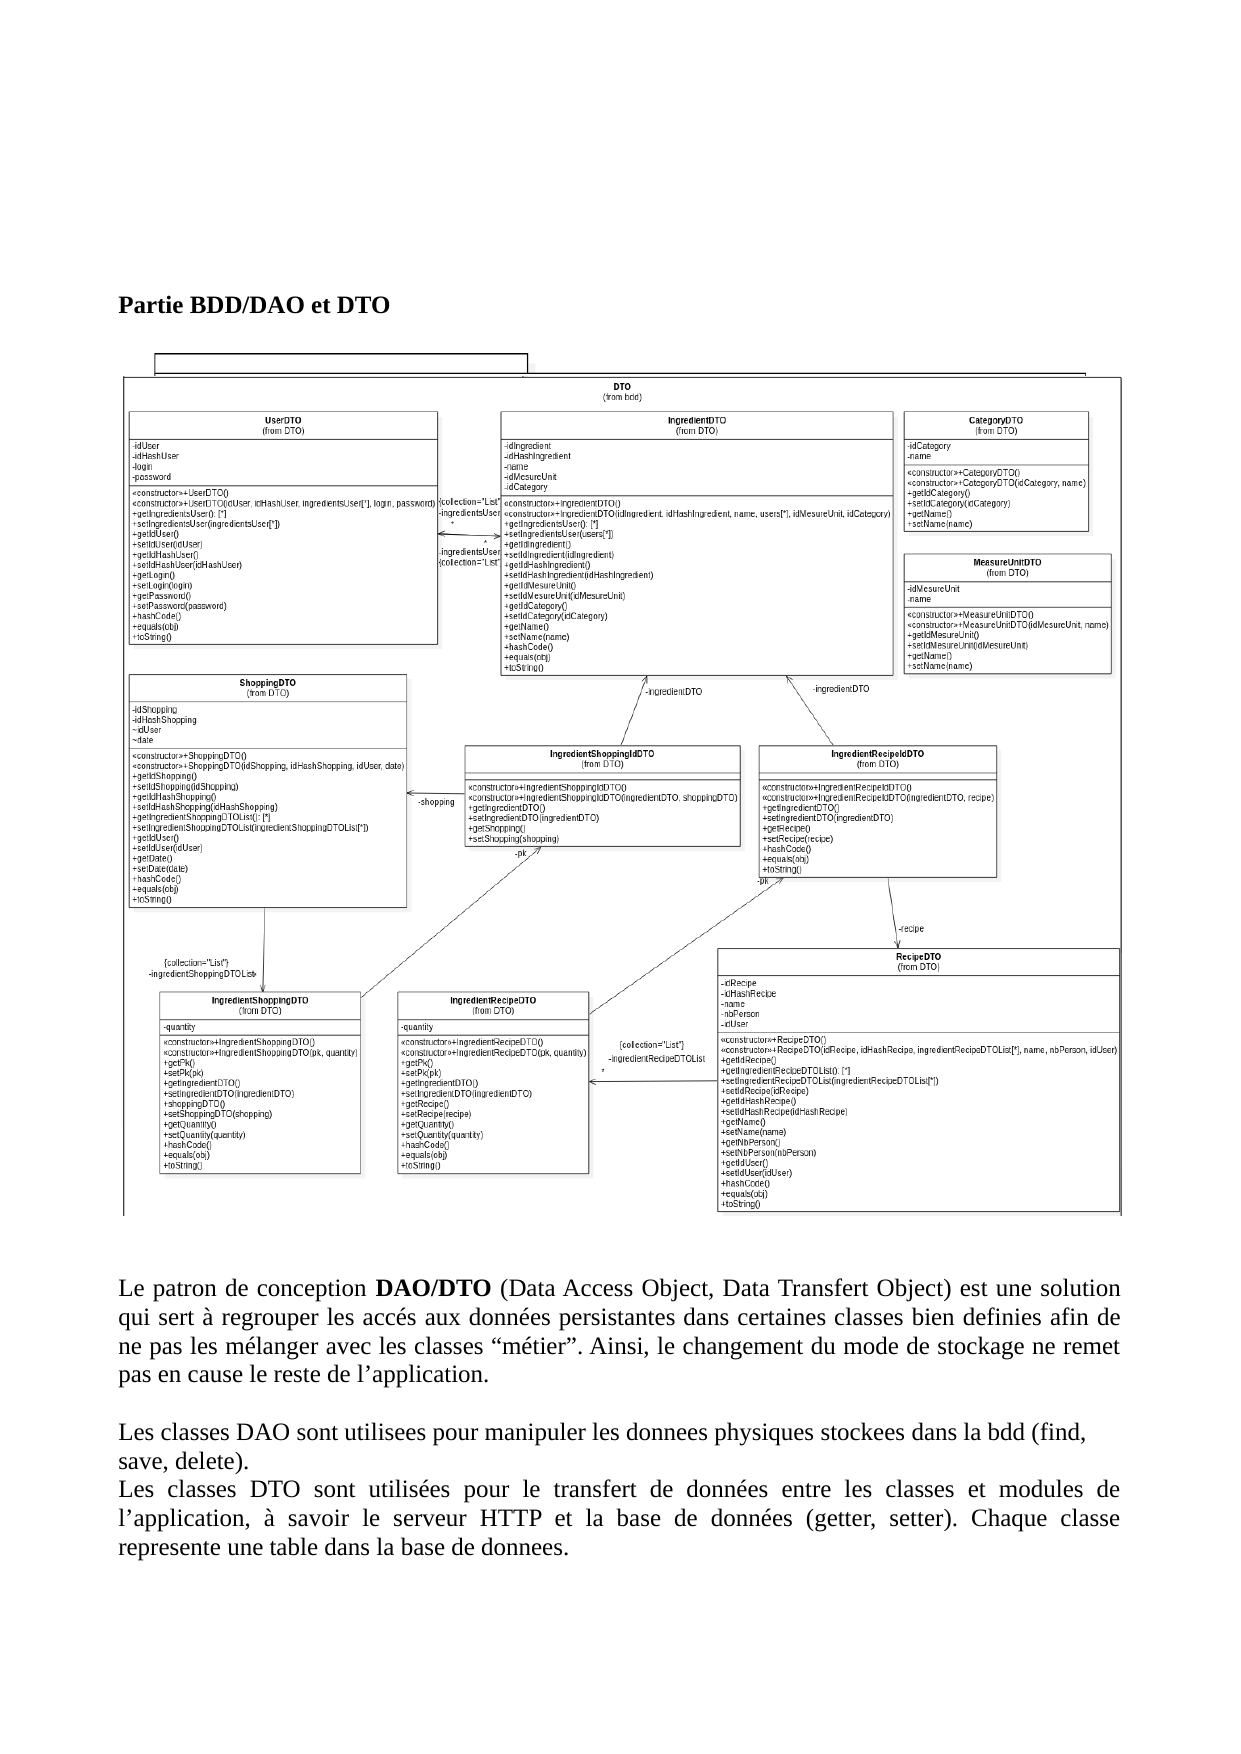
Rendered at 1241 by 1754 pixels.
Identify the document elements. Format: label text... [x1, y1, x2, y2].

text Le patron de conception DAO/DTO (Data Access Object, Data Transfert Object) est une solution qui sert à regrouper les accés aux données persistantes dans certaines classes bien definies afin de ne pas les mélanger avec les classes “métier”. Ainsi, le changement du mode de stockage ne remet pas en cause le reste de l’application. [118, 1273, 1122, 1388]
text Les classes DAO sont utilisees pour manipuler les donnees physiques stockees dans la bdd (find, save, delete). [118, 1417, 1122, 1474]
text Les classes DTO sont utilisées pour le transfert de données entre les classes et modules de l’application, à savoir le serveur HTTP et la base de données (getter, setter). Chaque classe represente une table dans la base de donnees. [118, 1474, 1122, 1561]
text Partie BDD/DAO et DTO [118, 291, 1122, 319]
